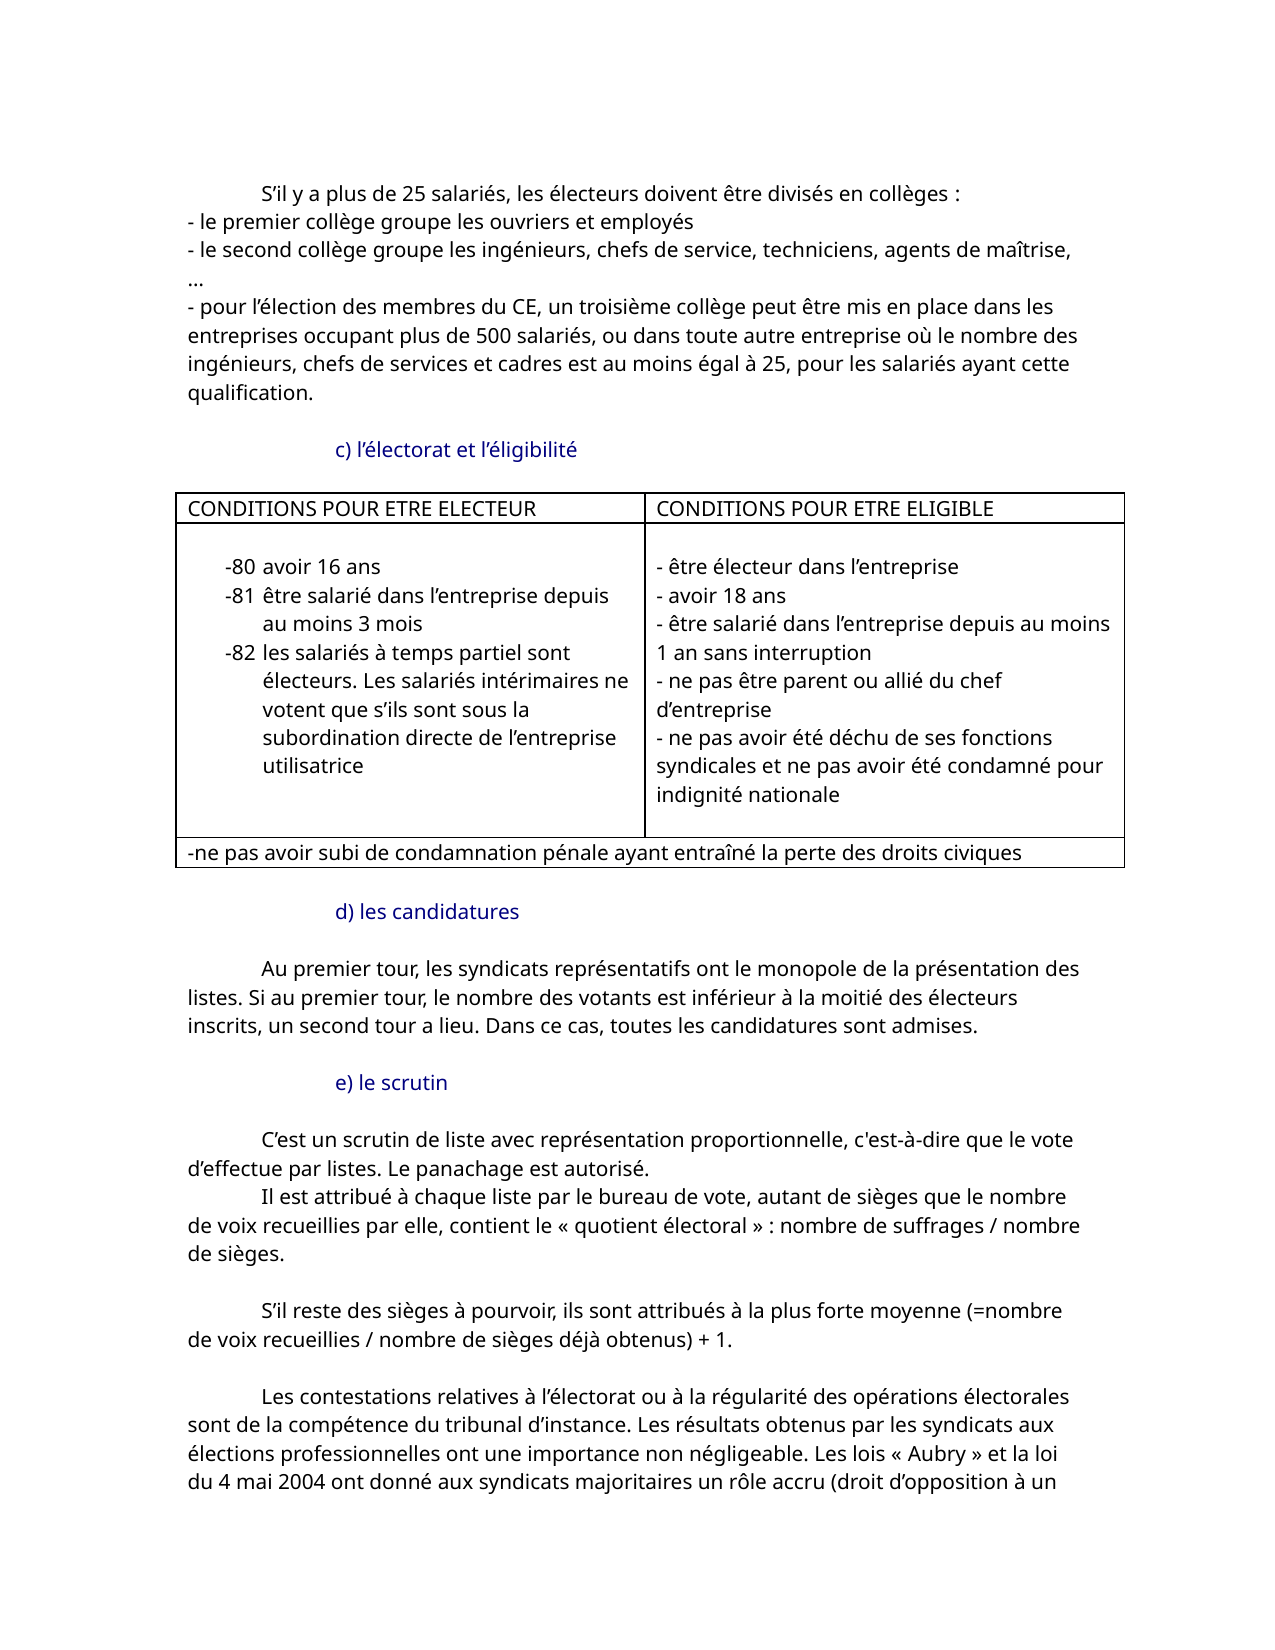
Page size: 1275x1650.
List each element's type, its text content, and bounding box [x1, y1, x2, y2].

text e) le scrutin [261, 1068, 1087, 1097]
table_header CONDITIONS POUR ETRE ELECTEUR [177, 494, 644, 522]
table_header CONDITIONS POUR ETRE ELIGIBLE [646, 494, 1124, 522]
text c) l’électorat et l’éligibilité [261, 435, 1087, 463]
table_cell -80 avoir 16 ans -81 être salarié dans l’entreprise depuis au moins 3 mois -82 les salariés à temps partiel sont électeurs. Les salariés intérimaires ne votent que s’ils sont sous la subordination directe de l’entreprise utilisatrice [177, 524, 644, 837]
table_cell - être électeur dans l’entreprise - avoir 18 ans - être salarié dans l’entreprise depuis au moins 1 an sans interruption - ne pas être parent ou allié du chef d’entreprise - ne pas avoir été déchu de ses fonctions syndicales et ne pas avoir été condamné pour indignité nationale [646, 524, 1124, 837]
text Il est attribué à chaque liste par le bureau de vote, autant de sièges que le nombre de voix recueillies par elle, contient le « quotient électoral » : nombre de suffrages / nombre de sièges. [187, 1182, 1087, 1268]
text - le second collège groupe les ingénieurs, chefs de service, techniciens, agents de maîtrise, … [187, 236, 1087, 292]
text - le premier collège groupe les ouvriers et employés [187, 207, 1087, 236]
text Les contestations relatives à l’électorat ou à la régularité des opérations électorales sont de la compétence du tribunal d’instance. Les résultats obtenus par les syndicats aux élections professionnelles ont une importance non négligeable. Les lois « Aubry » et la loi du 4 mai 2004 ont donné aux syndicats majoritaires un rôle accru (droit d’opposition à un [187, 1382, 1087, 1496]
text S’il reste des sièges à pourvoir, ils sont attribués à la plus forte moyenne (=nombre de voix recueillies / nombre de sièges déjà obtenus) + 1. [187, 1297, 1087, 1353]
text S’il y a plus de 25 salariés, les électeurs doivent être divisés en collèges : [187, 179, 1087, 207]
text C’est un scrutin de liste avec représentation proportionnelle, c'est-à-dire que le vote d’effectue par listes. Le panachage est autorisé. [187, 1126, 1087, 1182]
text Au premier tour, les syndicats représentatifs ont le monopole de la présentation des listes. Si au premier tour, le nombre des votants est inférieur à la moitié des électeurs inscrits, un second tour a lieu. Dans ce cas, toutes les candidatures sont admises. [187, 954, 1087, 1040]
text - pour l’élection des membres du CE, un troisième collège peut être mis en place dans les entreprises occupant plus de 500 salariés, ou dans toute autre entreprise où le nombre des ingénieurs, chefs de services et cadres est au moins égal à 25, pour les salariés ayant cette qualification. [187, 292, 1087, 406]
table_cell -ne pas avoir subi de condamnation pénale ayant entraîné la perte des droits civiques [177, 838, 1124, 867]
text d) les candidatures [261, 897, 1087, 926]
